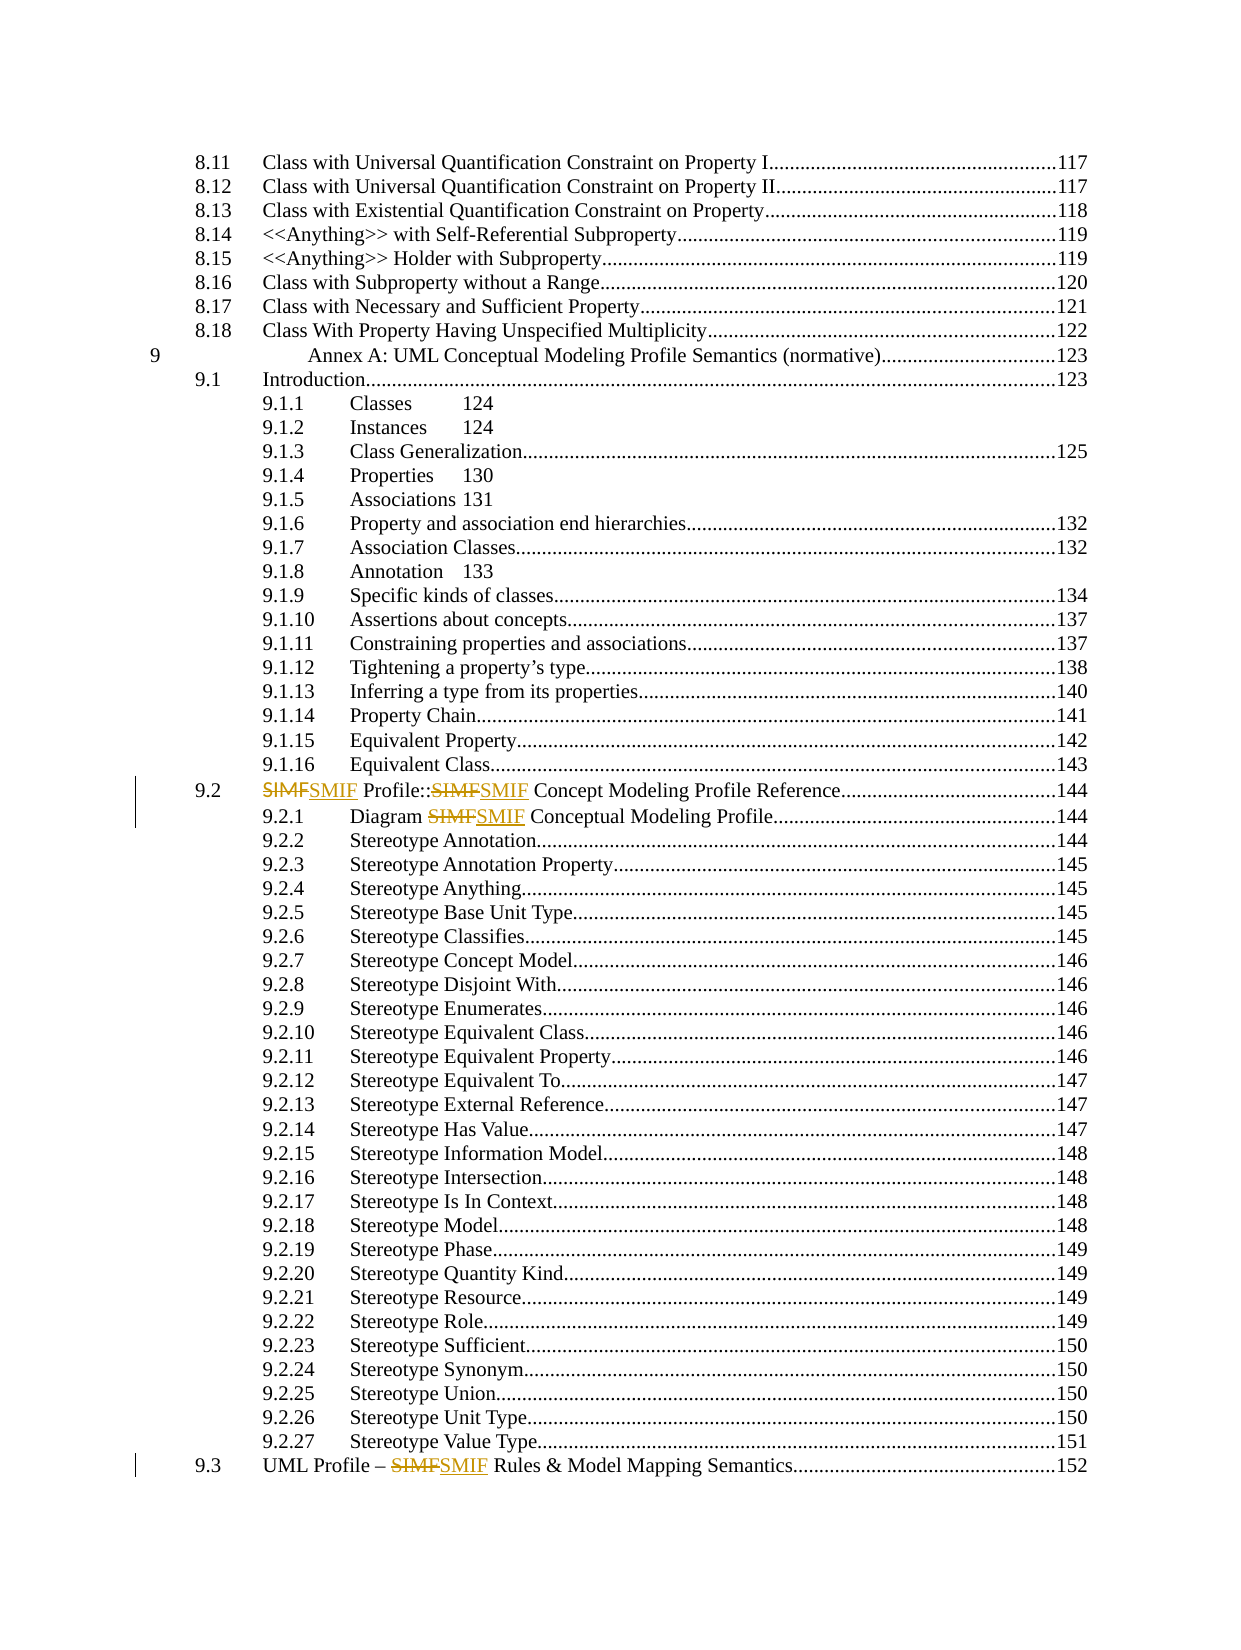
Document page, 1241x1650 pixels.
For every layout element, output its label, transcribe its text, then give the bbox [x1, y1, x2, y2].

text 9.2.20 Stereotype Quantity Kind 149 [262, 1261, 1090, 1285]
text 9.1.6 Property and association end hierarchies 132 [262, 511, 1090, 535]
text 9.2.9 Stereotype Enumerates 146 [262, 996, 1090, 1020]
text 9.2.22 Stereotype Role 149 [262, 1309, 1090, 1333]
text 9.2.5 Stereotype Base Unit Type 145 [262, 900, 1090, 924]
text 9.2.23 Stereotype Sufficient 150 [262, 1333, 1090, 1357]
text 9.1.16 Equivalent Class 143 [262, 752, 1090, 776]
text 8.17 Class with Necessary and Sufficient Property 121 [195, 294, 1090, 318]
text 8.15 <<Anything>> Holder with Subproperty 119 [195, 246, 1090, 270]
text 9.2.18 Stereotype Model 148 [262, 1213, 1090, 1237]
text 9.2.10 Stereotype Equivalent Class 146 [262, 1020, 1090, 1044]
text 9.2.27 Stereotype Value Type 151 [262, 1429, 1090, 1453]
text 9.2.14 Stereotype Has Value 147 [262, 1116, 1090, 1141]
text 9.2.16 Stereotype Intersection 148 [262, 1164, 1090, 1189]
text 9.2.25 Stereotype Union 150 [262, 1381, 1090, 1405]
text 8.14 <<Anything>> with Self-Referential Subproperty 119 [195, 222, 1090, 246]
text 9.1.9 Specific kinds of classes 134 [262, 583, 1090, 607]
text 9.3 UML Profile – SMIF Rules & Model Mapping Semantics 152 [195, 1453, 1090, 1477]
text 9.1 Introduction 123 [195, 367, 1090, 391]
text 9.1.13 Inferring a type from its properties 140 [262, 679, 1090, 703]
text 9.2.15 Stereotype Information Model 148 [262, 1141, 1090, 1164]
text 9.2.26 Stereotype Unit Type 150 [262, 1405, 1090, 1429]
text 9.1.5 Associations 131 [262, 487, 1090, 511]
text 9.1.10 Assertions about concepts 137 [262, 607, 1090, 631]
text 9.2.21 Stereotype Resource 149 [262, 1285, 1090, 1309]
text 9.1.3 Class Generalization 125 [262, 439, 1090, 463]
text 8.12 Class with Universal Quantification Constraint on Property II 117 [195, 174, 1090, 198]
text 8.16 Class with Subproperty without a Range 120 [195, 270, 1090, 294]
text 9.1.2 Instances 124 [262, 415, 1090, 439]
text 9.1.14 Property Chain 141 [262, 703, 1090, 727]
text 9.1.4 Properties 130 [262, 463, 1090, 487]
text 9.1.8 Annotation 133 [262, 559, 1090, 583]
text 8.18 Class With Property Having Unspecified Multiplicity 122 [195, 318, 1090, 342]
text 9.2.8 Stereotype Disjoint With 146 [262, 972, 1090, 996]
text 9.2.7 Stereotype Concept Model 146 [262, 948, 1090, 972]
text 9.1.12 Tightening a property’s type 138 [262, 655, 1090, 679]
text 9.2.19 Stereotype Phase 149 [262, 1237, 1090, 1261]
text 8.13 Class with Existential Quantification Constraint on Property 118 [195, 198, 1090, 222]
text 9.2 SMIF Profile::SMIF Concept Modeling Profile Reference 144 [195, 776, 1090, 804]
text 9.2.3 Stereotype Annotation Property 145 [262, 852, 1090, 876]
text 9.1.15 Equivalent Property 142 [262, 727, 1090, 752]
text 9.1.7 Association Classes 132 [262, 535, 1090, 559]
text 9.2.13 Stereotype External Reference 147 [262, 1092, 1090, 1116]
text 9.2.1 Diagram SMIF Conceptual Modeling Profile 144 [262, 804, 1090, 828]
text 9.2.2 Stereotype Annotation 144 [262, 828, 1090, 852]
text 9.2.24 Stereotype Synonym 150 [262, 1357, 1090, 1381]
text 9.2.6 Stereotype Classifies 145 [262, 924, 1090, 948]
text 9.2.17 Stereotype Is In Context 148 [262, 1189, 1090, 1213]
text 9.2.12 Stereotype Equivalent To 147 [262, 1068, 1090, 1092]
text 9.1.11 Constraining properties and associations 137 [262, 631, 1090, 655]
text 9.2.11 Stereotype Equivalent Property 146 [262, 1044, 1090, 1068]
text 9 Annex A: UML Conceptual Modeling Profile Semantics (normative) 123 [150, 342, 1090, 367]
text 8.11 Class with Universal Quantification Constraint on Property I 117 [195, 150, 1090, 174]
text 9.2.4 Stereotype Anything 145 [262, 876, 1090, 900]
text 9.1.1 Classes 124 [262, 391, 1090, 415]
